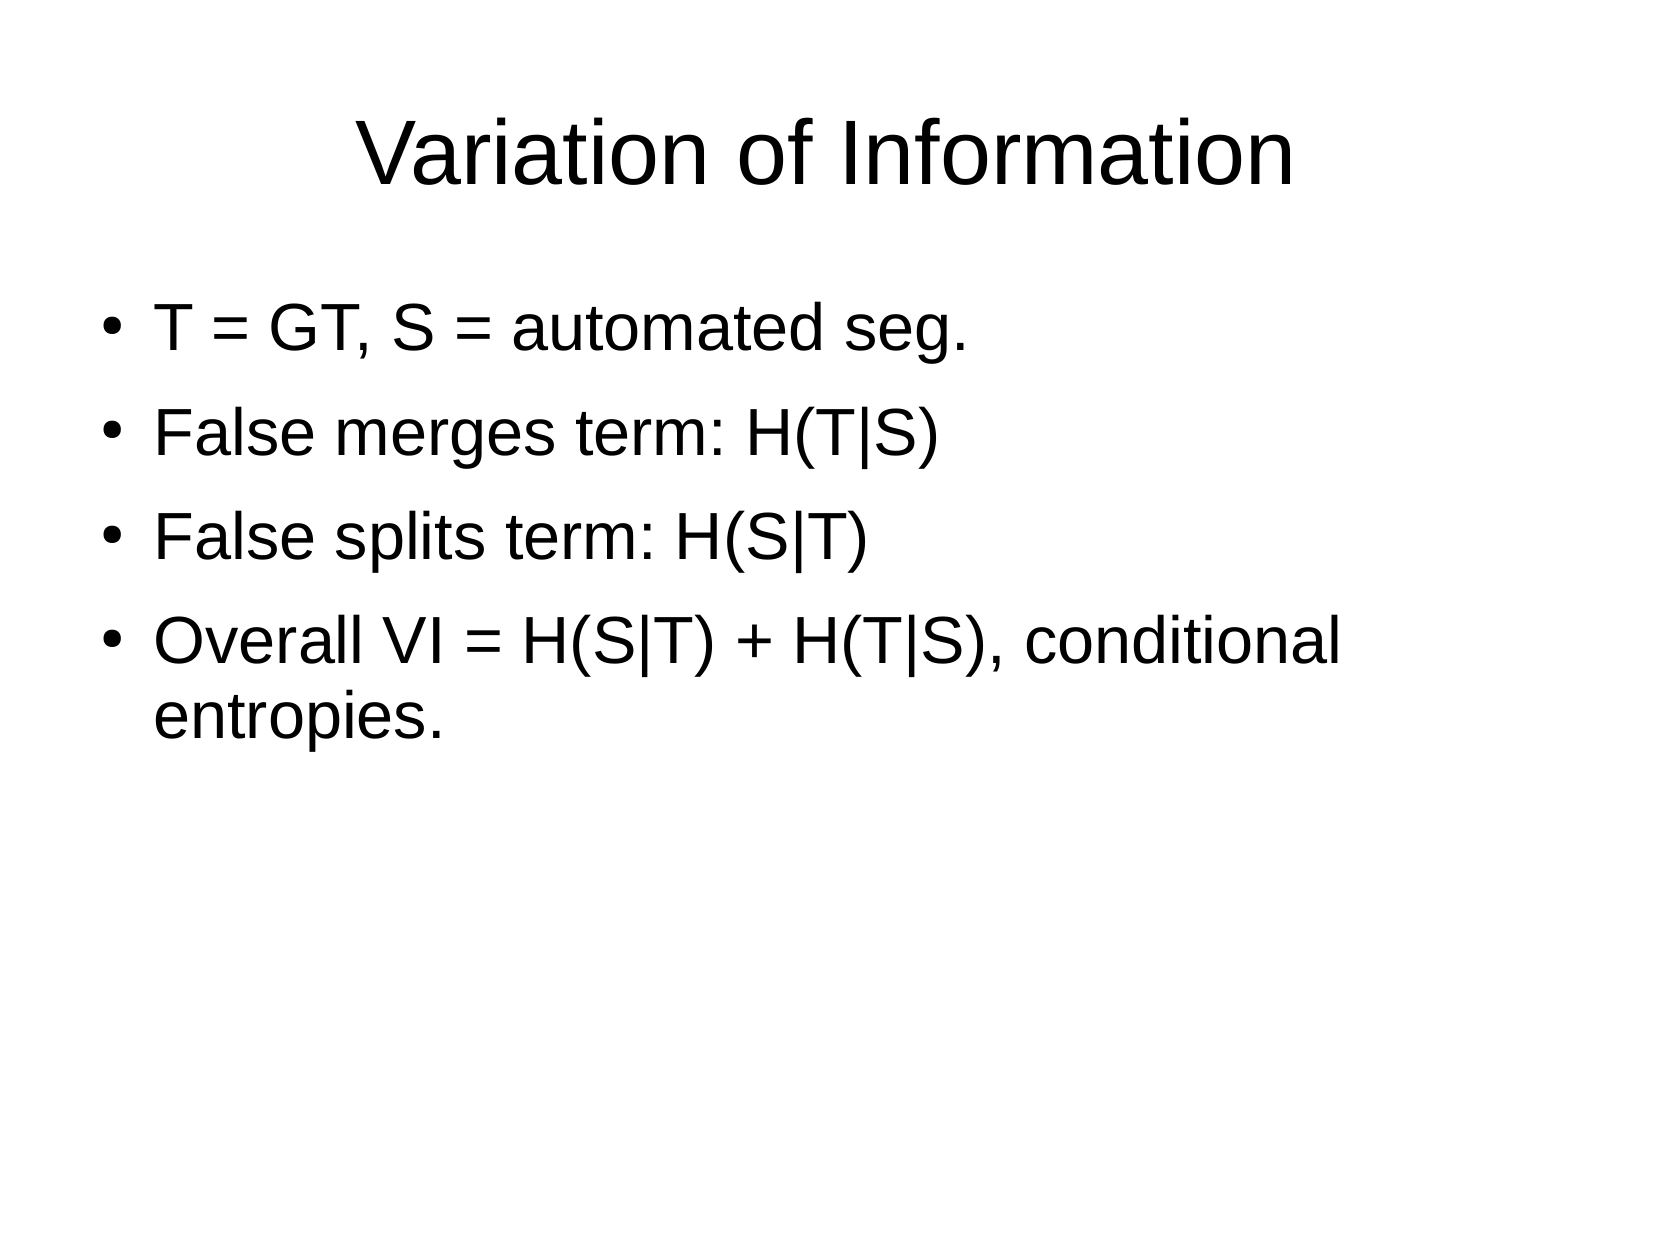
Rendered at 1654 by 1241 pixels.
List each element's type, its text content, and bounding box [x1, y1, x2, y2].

list T = GT, S = automated seg. False merges term: H(T|S) False splits term: H(S|T) Overall VI = H(S|T) + H(T|S), conditional entropies. [82, 290, 1571, 1010]
title Variation of Information [82, 49, 1571, 257]
